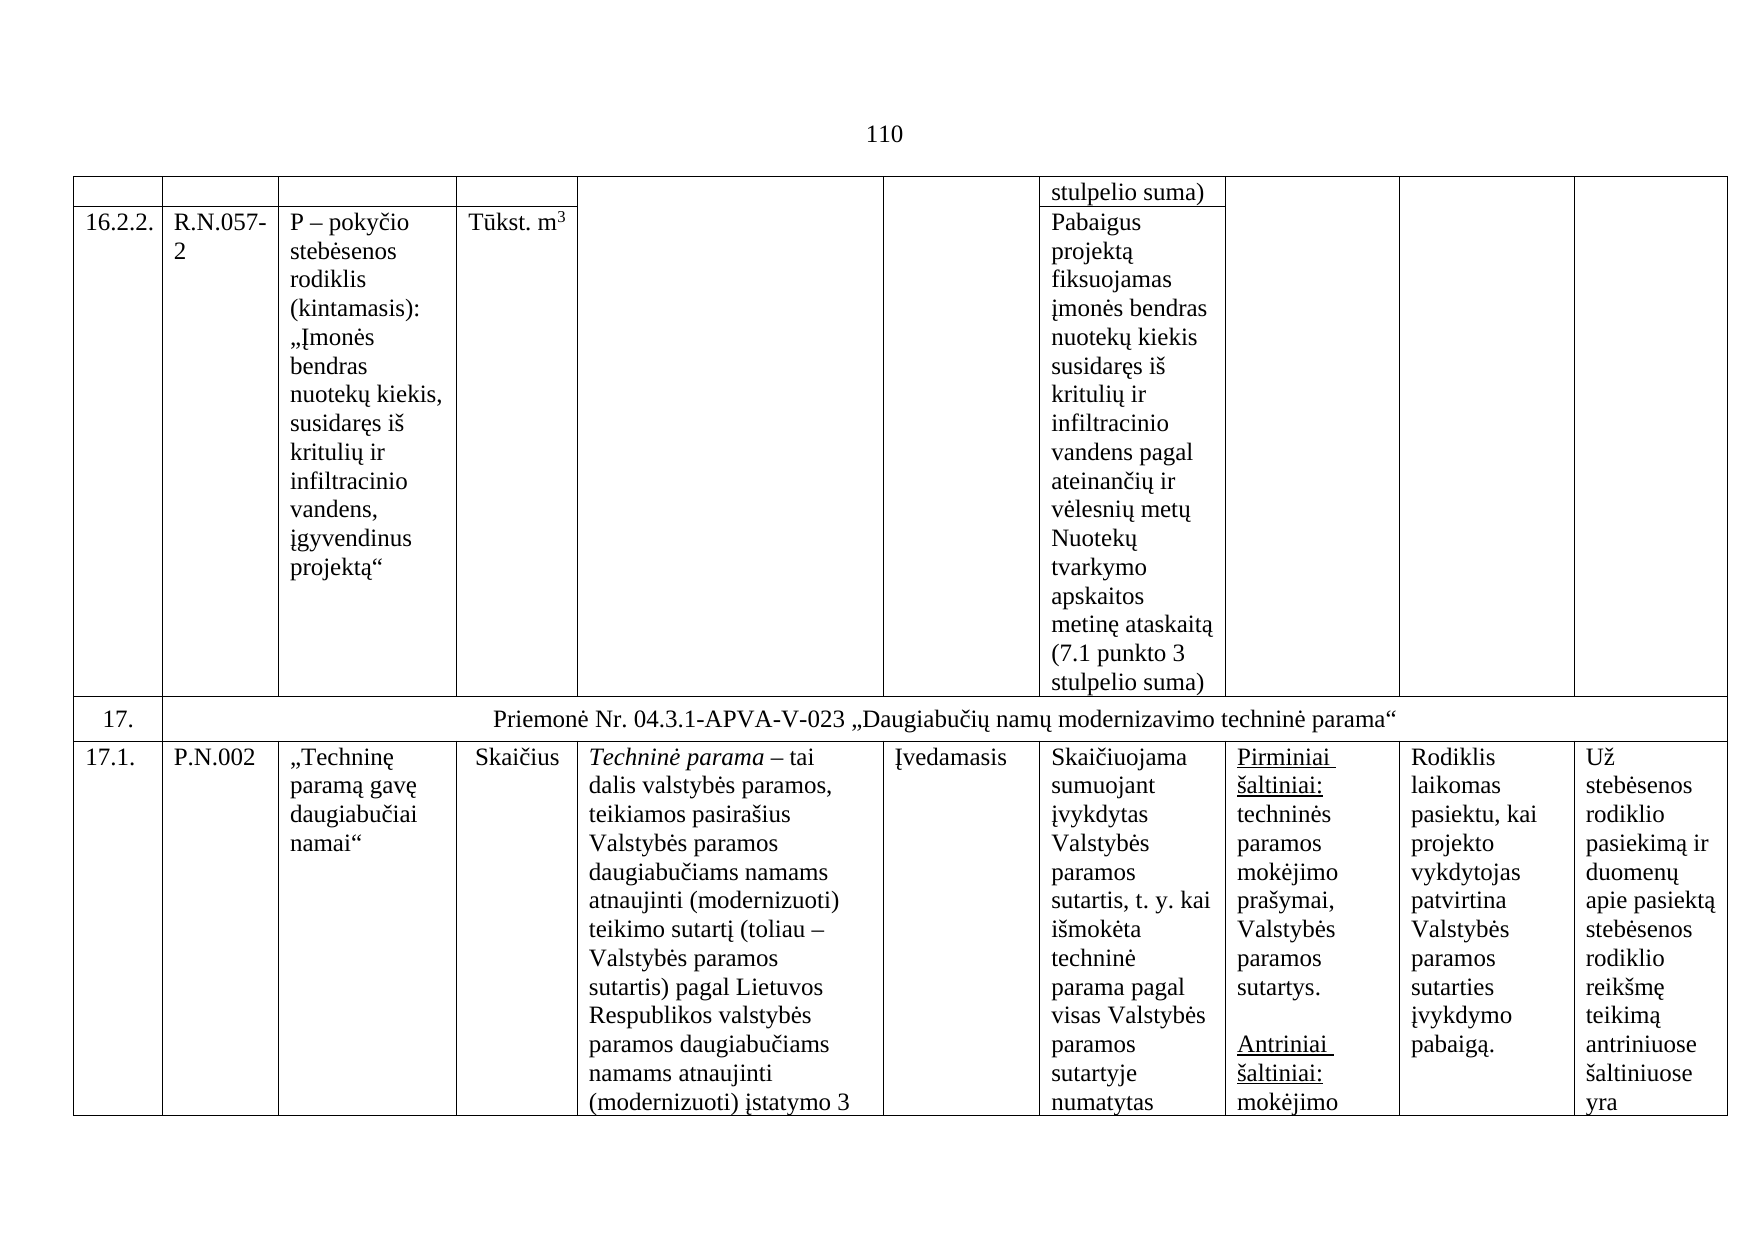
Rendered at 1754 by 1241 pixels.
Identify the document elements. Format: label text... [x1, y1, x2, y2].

table_cell [1400, 177, 1574, 696]
table_cell Tūkst. m3 [457, 207, 577, 696]
table_cell Pirminiai šaltiniai: techninės paramos mokėjimo prašymai, Valstybės paramos sutartys. Antriniai šaltiniai: mokėjimo [1226, 742, 1399, 1115]
table_cell [884, 177, 1039, 696]
table_cell [279, 177, 456, 206]
table_cell P – pokyčio stebėsenos rodiklis (kintamasis): „Įmonės bendras nuotekų kiekis, susidaręs iš kritulių ir infiltracinio vandens, įgyvendinus projektą“ [279, 207, 456, 696]
table_cell Techninė parama – tai dalis valstybės paramos, teikiamos pasirašius Valstybės paramos daugiabučiams namams atnaujinti (modernizuoti) teikimo sutartį (toliau – Valstybės paramos sutartis) pagal Lietuvos Respublikos valstybės paramos daugiabučiams namams atnaujinti (modernizuoti) įstatymo 3 [578, 742, 883, 1115]
table_cell [1575, 177, 1727, 696]
table_cell stulpelio suma) [1040, 177, 1225, 206]
table_cell Įvedamasis [884, 742, 1039, 1115]
table_cell [578, 177, 883, 696]
table_cell „Techninę paramą gavę daugiabučiai namai“ [279, 742, 456, 1115]
table_cell P.N.002 [163, 742, 278, 1115]
table_cell [1226, 177, 1399, 696]
table_cell Skaičiuojama sumuojant įvykdytas Valstybės paramos sutartis, t. y. kai išmokėta techninė parama pagal visas Valstybės paramos sutartyje numatytas [1040, 742, 1225, 1115]
table_cell [163, 177, 278, 206]
table_cell 16.2.2. [74, 207, 162, 696]
table_cell R.N.057-2 [163, 207, 278, 696]
table_cell Už stebėsenos rodiklio pasiekimą ir duomenų apie pasiektą stebėsenos rodiklio reikšmę teikimą antriniuose šaltiniuose yra [1575, 742, 1727, 1115]
table_cell [74, 177, 162, 206]
table_cell Pabaigus projektą fiksuojamas įmonės bendras nuotekų kiekis susidaręs iš kritulių ir infiltracinio vandens pagal ateinančių ir vėlesnių metų Nuotekų tvarkymo apskaitos metinę ataskaitą (7.1 punkto 3 stulpelio suma) [1040, 207, 1225, 696]
table_cell 17. [74, 697, 162, 741]
table_cell Skaičius [457, 742, 577, 1115]
table_cell [457, 177, 577, 206]
table_cell Priemonė Nr. 04.3.1-APVA-V-023 „Daugiabučių namų modernizavimo techninė parama“ [163, 697, 1727, 741]
table_cell Rodiklis laikomas pasiektu, kai projekto vykdytojas patvirtina Valstybės paramos sutarties įvykdymo pabaigą. [1400, 742, 1574, 1115]
table_cell 17.1. [74, 742, 162, 1115]
